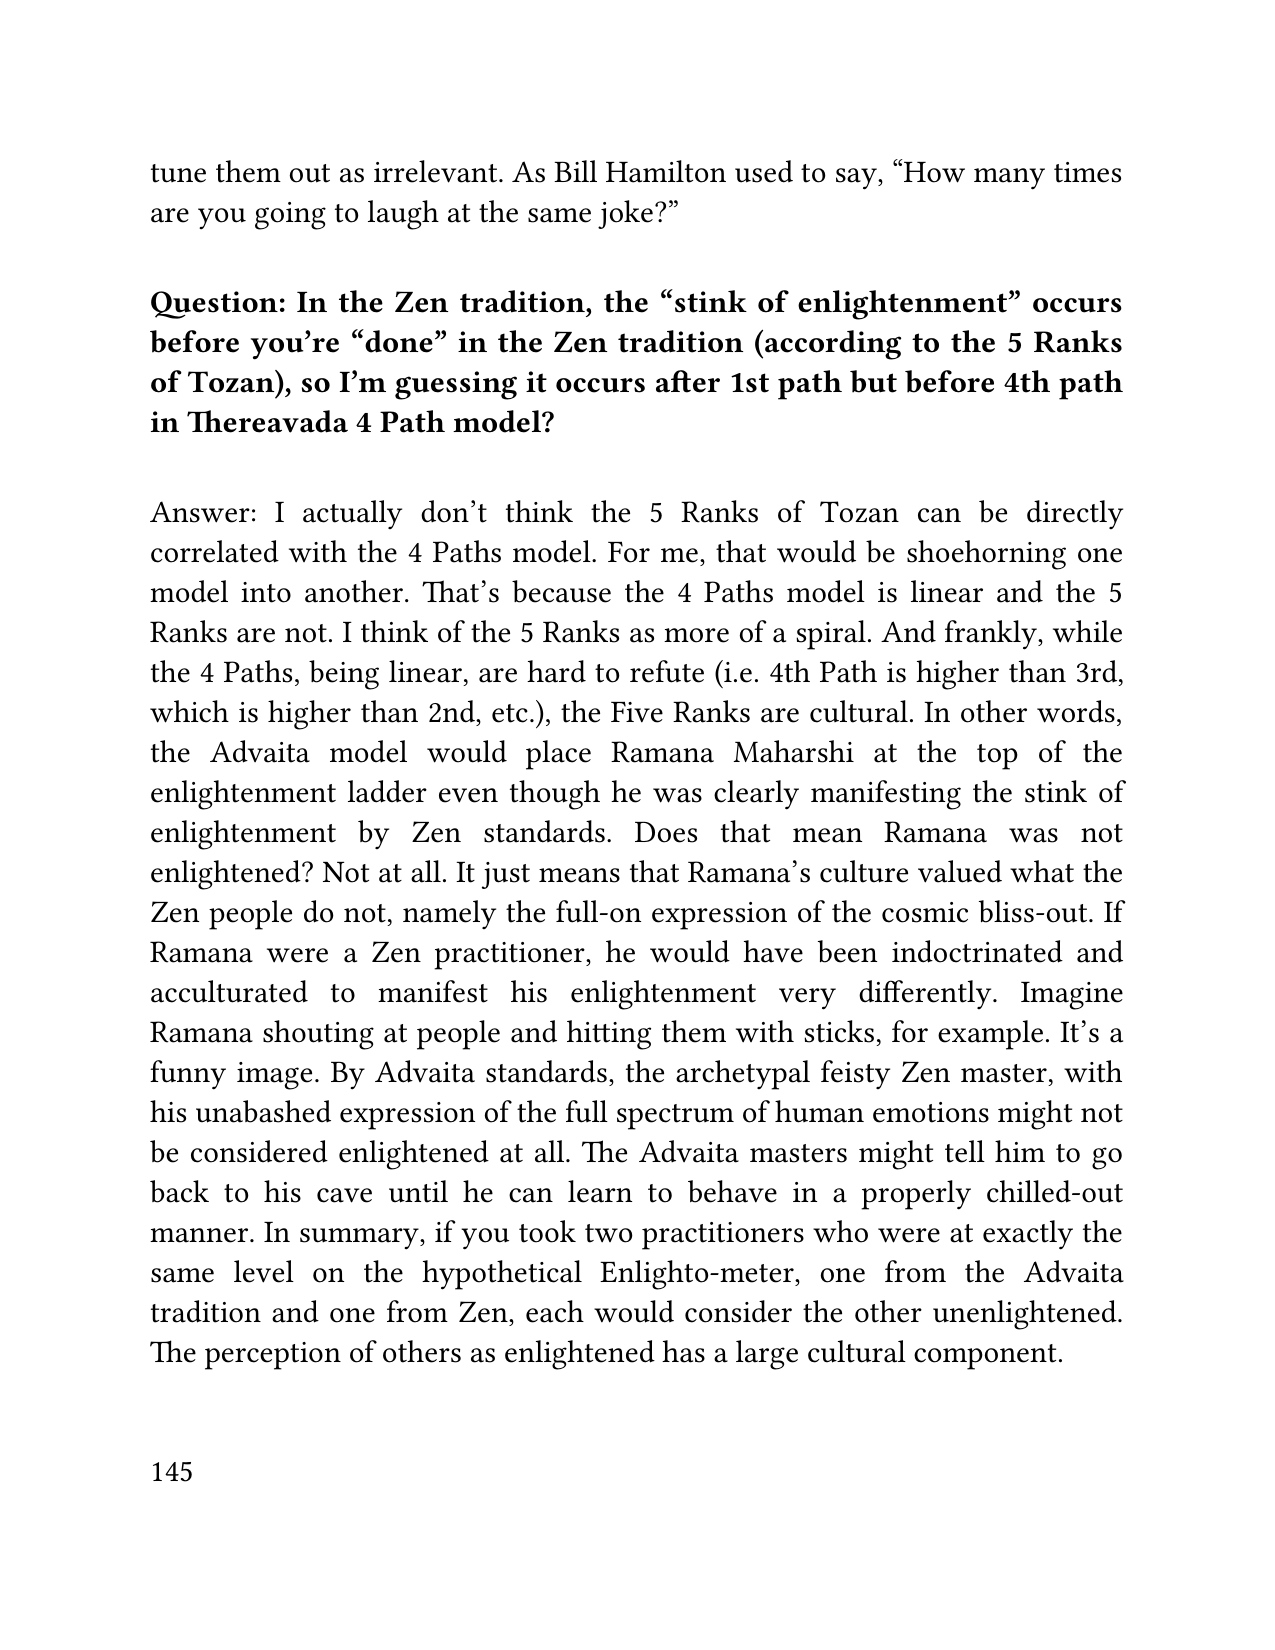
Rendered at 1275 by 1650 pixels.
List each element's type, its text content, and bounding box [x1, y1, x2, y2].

text Question: In the Zen tradition, the “stink of enlightenment” occurs before you’re “done” in the Zen tradition (according to the 5 Ranks of Tozan), so I’m guessing it occurs after 1st path but before 4th path in Thereavada 4 Path model? [150, 280, 1125, 440]
text tune them out as irrelevant. As Bill Hamilton used to say, “How many times are you going to laugh at the same joke?” [150, 150, 1125, 230]
text Answer: I actually don’t think the 5 Ranks of Tozan can be directly correlated with the 4 Paths model. For me, that would be shoehorning one model into another. That’s because the 4 Paths model is linear and the 5 Ranks are not. I think of the 5 Ranks as more of a spiral. And frankly, while the 4 Paths, being linear, are hard to refute (i.e. 4th Path is higher than 3rd, which is higher than 2nd, etc.), the Five Ranks are cultural. In other words, the Advaita model would place Ramana Maharshi at the top of the enlightenment ladder even though he was clearly manifesting the stink of enlightenment by Zen standards. Does that mean Ramana was not enlightened? Not at all. It just means that Ramana’s culture valued what the Zen people do not, namely the full-on expression of the cosmic bliss-out. If Ramana were a Zen practitioner, he would have been indoctrinated and acculturated to manifest his enlightenment very differently. Imagine Ramana shouting at people and hitting them with sticks, for example. It’s a funny image. By Advaita standards, the archetypal feisty Zen master, with his unabashed expression of the full spectrum of human emotions might not be considered enlightened at all. The Advaita masters might tell him to go back to his cave until he can learn to behave in a properly chilled-out manner. In summary, if you took two practitioners who were at exactly the same level on the hypothetical Enlighto-meter, one from the Advaita tradition and one from Zen, each would consider the other unenlightened. The perception of others as enlightened has a large cultural component. [150, 490, 1125, 1370]
